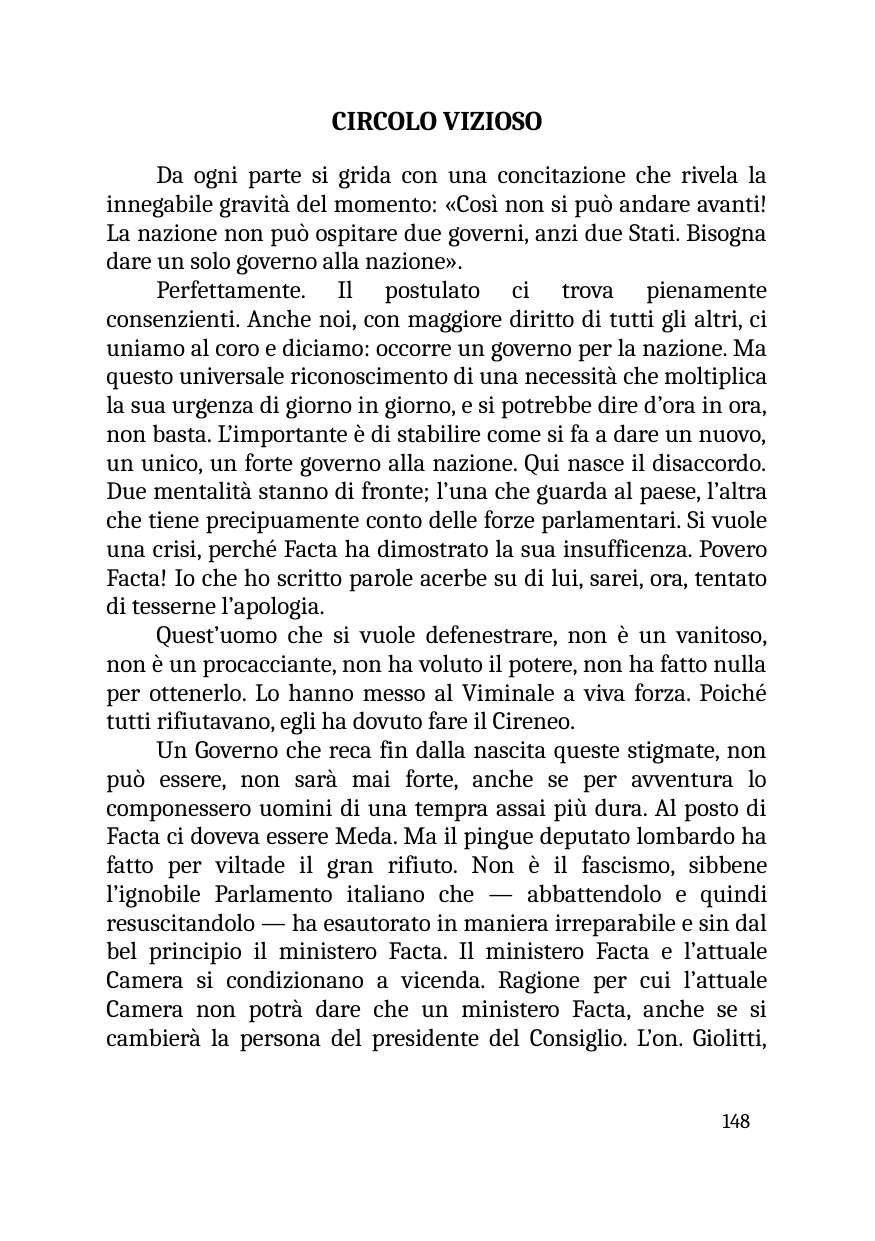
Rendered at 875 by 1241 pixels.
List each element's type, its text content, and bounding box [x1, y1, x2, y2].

subtitle CIRCOLO VIZIOSO [106, 106, 768, 137]
text Quest’uomo che si vuole defenestrare, non è un vanitoso, non è un procacciante, non ha voluto il potere, non ha fatto nulla per ottenerlo. Lo hanno messo al Viminale a viva forza. Poiché tutti rifiutavano, egli ha dovuto fare il Cireneo. [106, 621, 768, 736]
text Un Governo che reca fin dalla nascita queste stigmate, non può essere, non sarà mai forte, anche se per avventura lo componessero uomini di una tempra assai più dura. Al posto di Facta ci doveva essere Meda. Ma il pingue deputato lombardo ha fatto per viltade il gran rifiuto. Non è il fascismo, sibbene l’ignobile Parlamento italiano che — abbattendolo e quindi resuscitandolo — ha esautorato in maniera irreparabile e sin dal bel principio il ministero Facta. Il ministero Facta e l’attuale Camera si condizionano a vicenda. Ragione per cui l’attuale Camera non potrà dare che un ministero Facta, anche se si cambierà la persona del presidente del Consiglio. L’on. Giolitti, [106, 736, 768, 1052]
text Perfettamente. Il postulato ci trova pienamente consenzienti. Anche noi, con maggiore diritto di tutti gli altri, ci uniamo al coro e diciamo: occorre un governo per la nazione. Ma questo universale riconoscimento di una necessità che moltiplica la sua urgenza di giorno in giorno, e si potrebbe dire d’ora in ora, non basta. L’importante è di stabilire come si fa a dare un nuovo, un unico, un forte governo alla nazione. Qui nasce il disaccordo. Due mentalità stanno di fronte; l’una che guarda al paese, l’altra che tiene precipuamente conto delle forze parlamentari. Si vuole una crisi, perché Facta ha dimostrato la sua insufficenza. Povero Facta! Io che ho scritto parole acerbe su di lui, sarei, ora, tentato di tesserne l’apologia. [106, 276, 768, 621]
text Da ogni parte si grida con una concitazione che rivela la innegabile gravità del momento: «Così non si può andare avanti! La nazione non può ospitare due governi, anzi due Stati. Bisogna dare un solo governo alla nazione». [106, 161, 768, 276]
